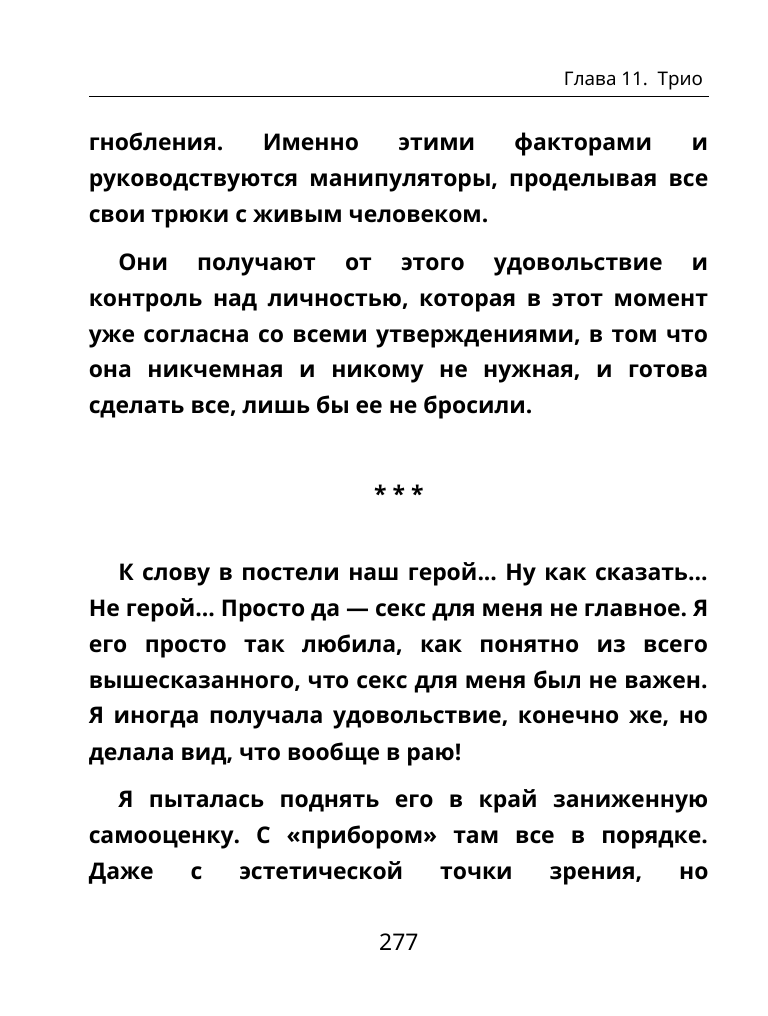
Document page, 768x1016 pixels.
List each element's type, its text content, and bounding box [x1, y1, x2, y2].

subtitle * * * [88, 478, 709, 510]
text Они получают от этого удовольствие и контроль над личностью, которая в этот момент уже согласна со всеми утверждениями, в том что она никчемная и никому не нужная, и готова сделать все, лишь бы ее не бросили. [88, 246, 709, 421]
text К слову в постели наш герой... Ну как сказать... Не герой... Просто да — секс для меня не главное. Я его просто так любила, как понятно из всего вышесказанного, что секс для меня был не важен. Я иногда получала удовольствие, конечно же, но делала вид, что вообще в раю! [88, 556, 709, 767]
text гнобления. Именно этими факторами и руководствуются манипуляторы, проделывая все свои трюки с живым человеком. [88, 126, 709, 229]
text Я пыталась поднять его в край заниженную самооценку. С «прибором» там все в порядке. Даже с эстетической точки зрения, но [88, 783, 709, 886]
